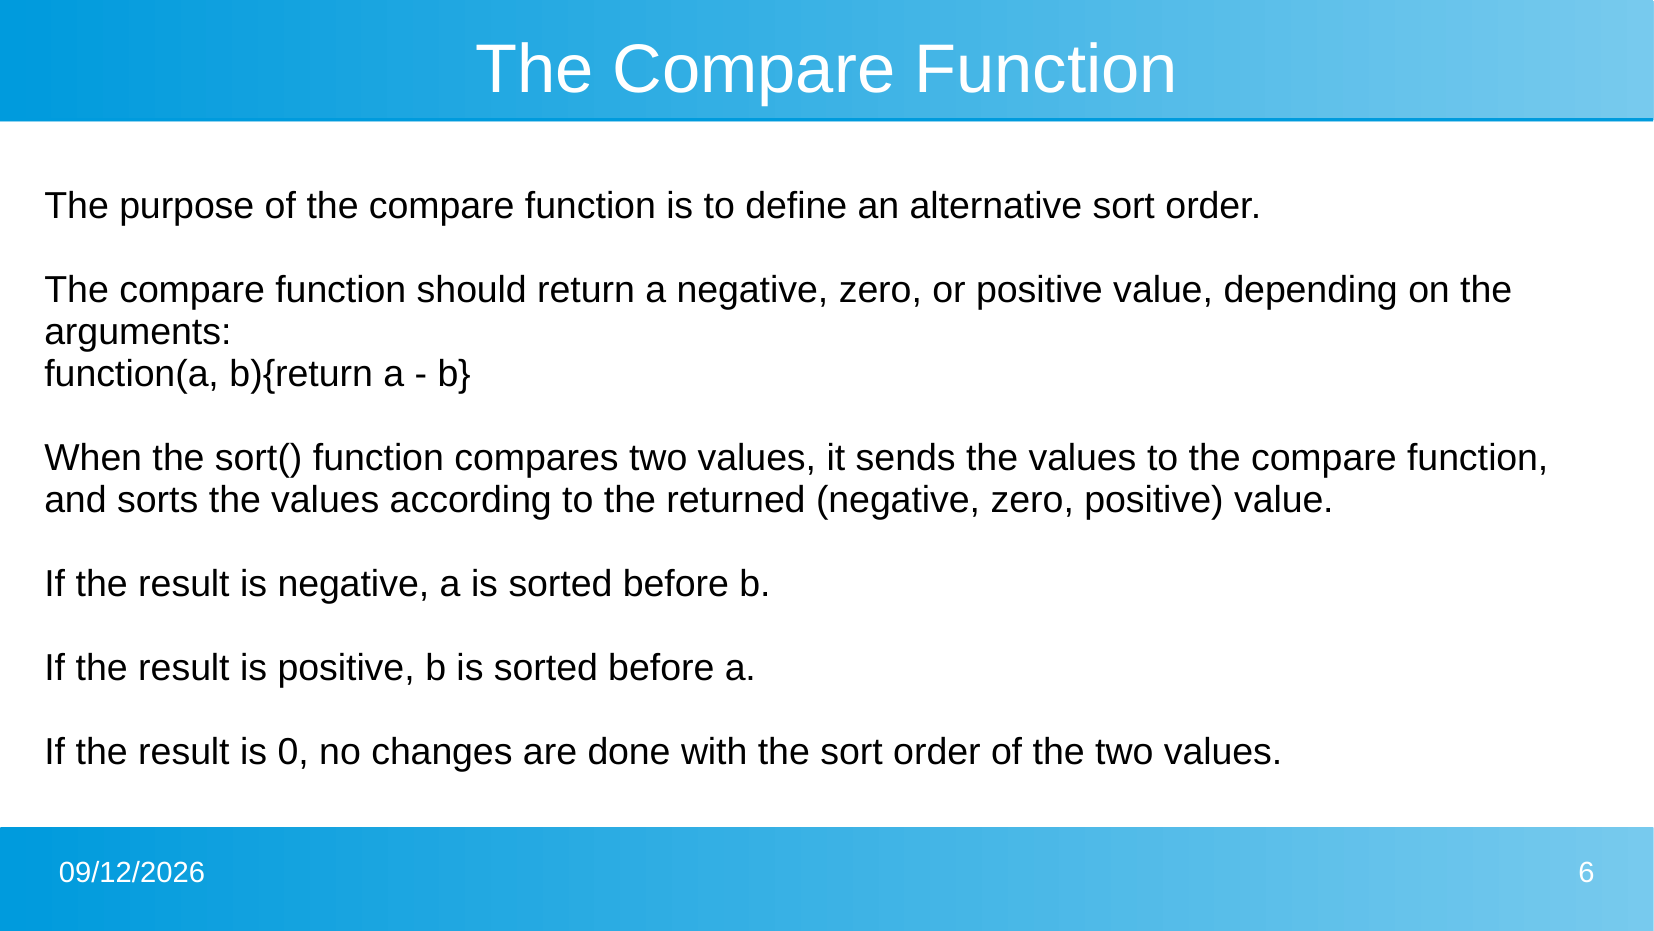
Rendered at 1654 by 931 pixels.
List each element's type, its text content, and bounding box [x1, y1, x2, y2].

text_box The purpose of the compare function is to define an alternative sort order. The compare function should return a negative, zero, or positive value, depending on the arguments: function(a, b){return a - b} When the sort() function compares two values, it sends the values to the compare function, and sorts the values according to the returned (negative, zero, positive) value. If the result is negative, a is sorted before b. If the result is positive, b is sorted before a. If the result is 0, no changes are done with the sort order of the two values. [29, 177, 1625, 780]
title The Compare Function [59, 29, 1595, 108]
